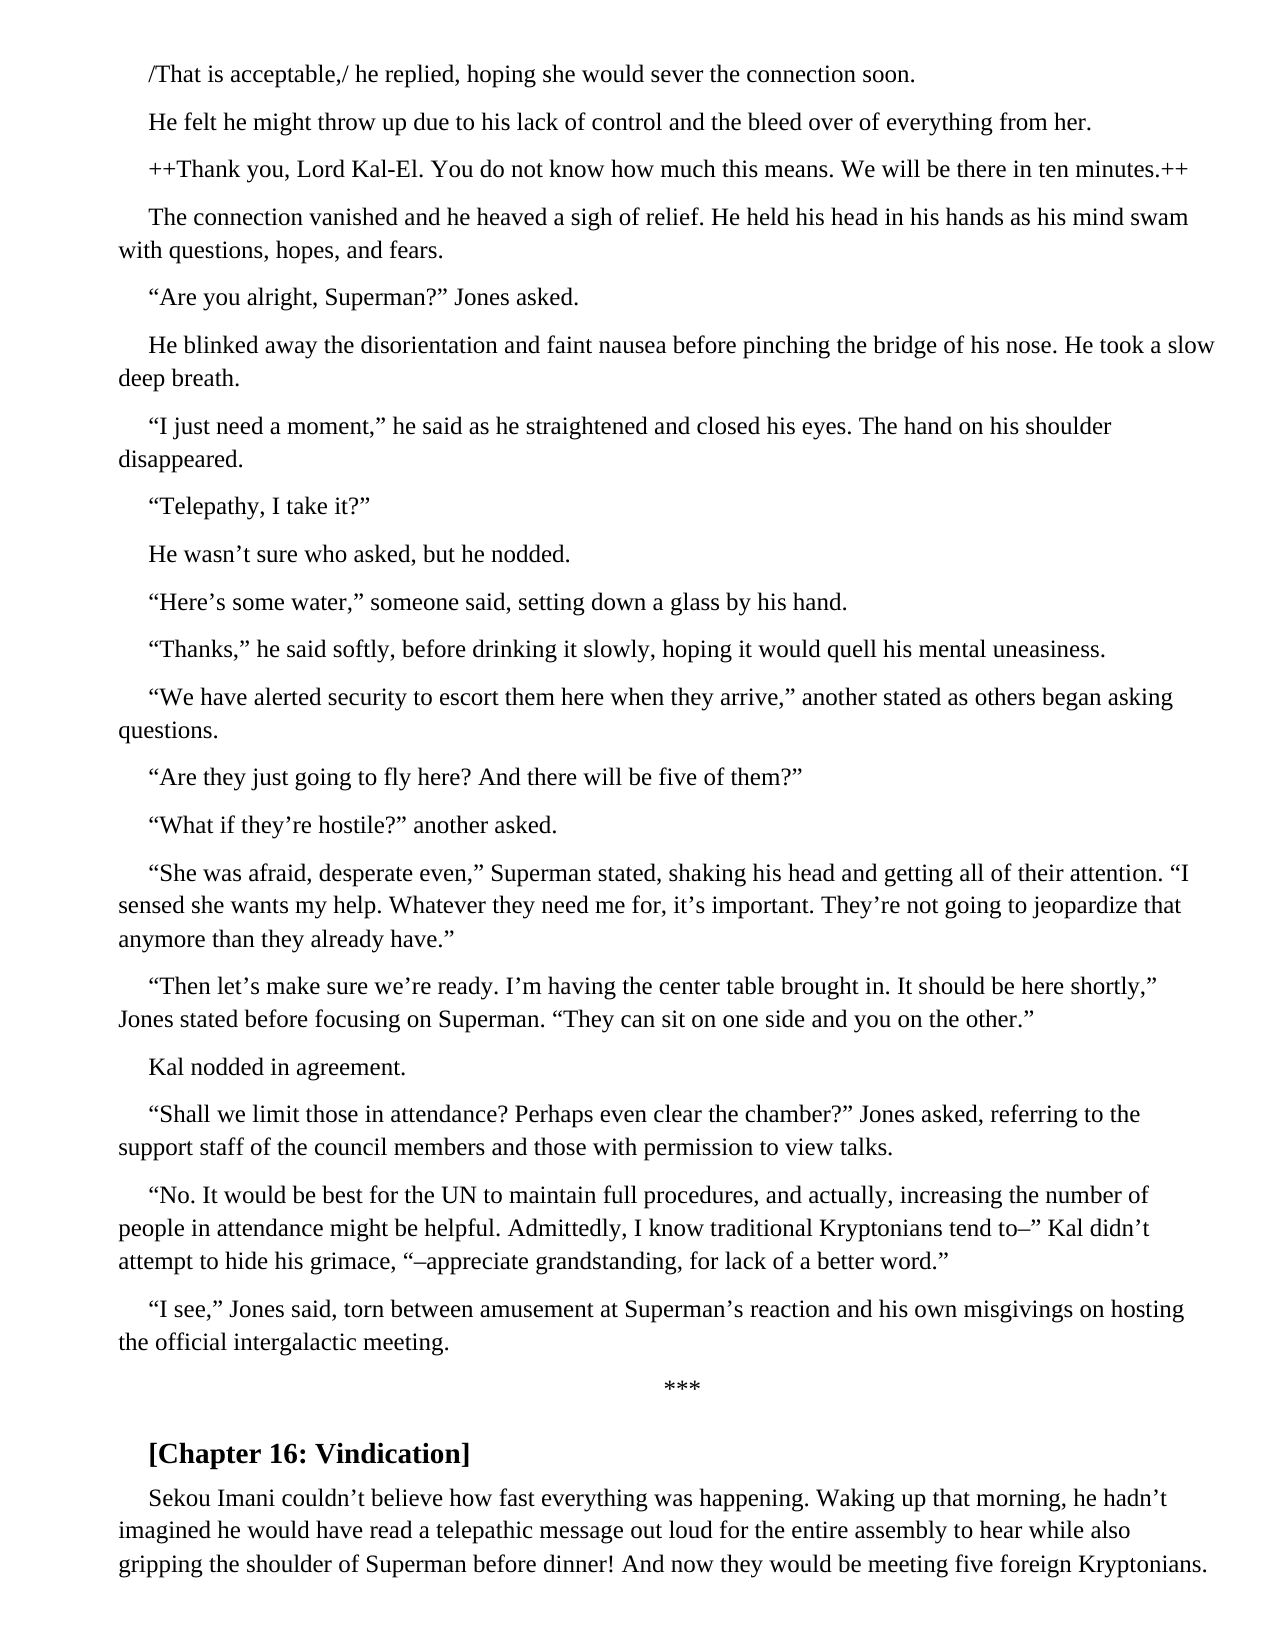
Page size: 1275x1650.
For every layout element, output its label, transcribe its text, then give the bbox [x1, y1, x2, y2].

text “We have alerted security to escort them here when they arrive,” another stated as others began asking questions. [118, 682, 1216, 743]
text “Are you alright, Superman?” Jones asked. [118, 282, 1216, 311]
text “What if they’re hostile?” another asked. [118, 810, 1216, 839]
text “Telepathy, I take it?” [118, 491, 1216, 520]
subtitle [Chapter 16: Vindication] [118, 1437, 1216, 1470]
text *** [118, 1374, 1216, 1403]
text Kal nodded in agreement. [118, 1052, 1216, 1081]
text “Thanks,” he said softly, before drinking it slowly, hoping it would quell his mental uneasiness. [118, 634, 1216, 663]
text “She was afraid, desperate even,” Superman stated, shaking his head and getting all of their attention. “I sensed she wants my help. Whatever they need me for, it’s important. They’re not going to jeopardize that anymore than they already have.” [118, 858, 1216, 952]
text “No. It would be best for the UN to maintain full procedures, and actually, increasing the number of people in attendance might be helpful. Admittedly, I know traditional Kryptonians tend to–” Kal didn’t attempt to hide his grimace, “–appreciate grandstanding, for lack of a better word.” [118, 1180, 1216, 1275]
text “I just need a moment,” he said as he straightened and closed his eyes. The hand on his shoulder disappeared. [118, 411, 1216, 472]
text “I see,” Jones said, torn between amusement at Superman’s reaction and his own misgivings on hosting the official intergalactic meeting. [118, 1294, 1216, 1356]
text The connection vanished and he heaved a sigh of relief. He held his head in his hands as his mind swam with questions, hopes, and fears. [118, 202, 1216, 264]
text ++Thank you, Lord Kal-El. You do not know how much this means. We will be there in ten minutes.++ [118, 154, 1216, 183]
text He blinked away the disorientation and faint nausea before pinching the bridge of his nose. He took a slow deep breath. [118, 330, 1216, 392]
text “Then let’s make sure we’re ready. I’m having the center table brought in. It should be here shortly,” Jones stated before focusing on Superman. “They can sit on one side and you on the other.” [118, 971, 1216, 1033]
text He wasn’t sure who asked, but he nodded. [118, 539, 1216, 568]
text “Are they just going to fly here? And there will be five of them?” [118, 762, 1216, 791]
text /That is acceptable,/ he replied, hoping she would sever the connection soon. [118, 59, 1216, 88]
text He felt he might throw up due to his lack of control and the bleed over of everything from her. [118, 107, 1216, 135]
text “Here’s some water,” someone said, setting down a glass by his hand. [118, 587, 1216, 615]
text Sekou Imani couldn’t believe how fast everything was happening. Waking up that morning, he hadn’t imagined he would have read a telepathic message out loud for the entire assembly to hear while also gripping the shoulder of Superman before dinner! And now they would be meeting five foreign Kryptonians. [118, 1483, 1216, 1577]
text “Shall we limit those in attendance? Perhaps even clear the chamber?” Jones asked, referring to the support staff of the council members and those with permission to view talks. [118, 1099, 1216, 1161]
